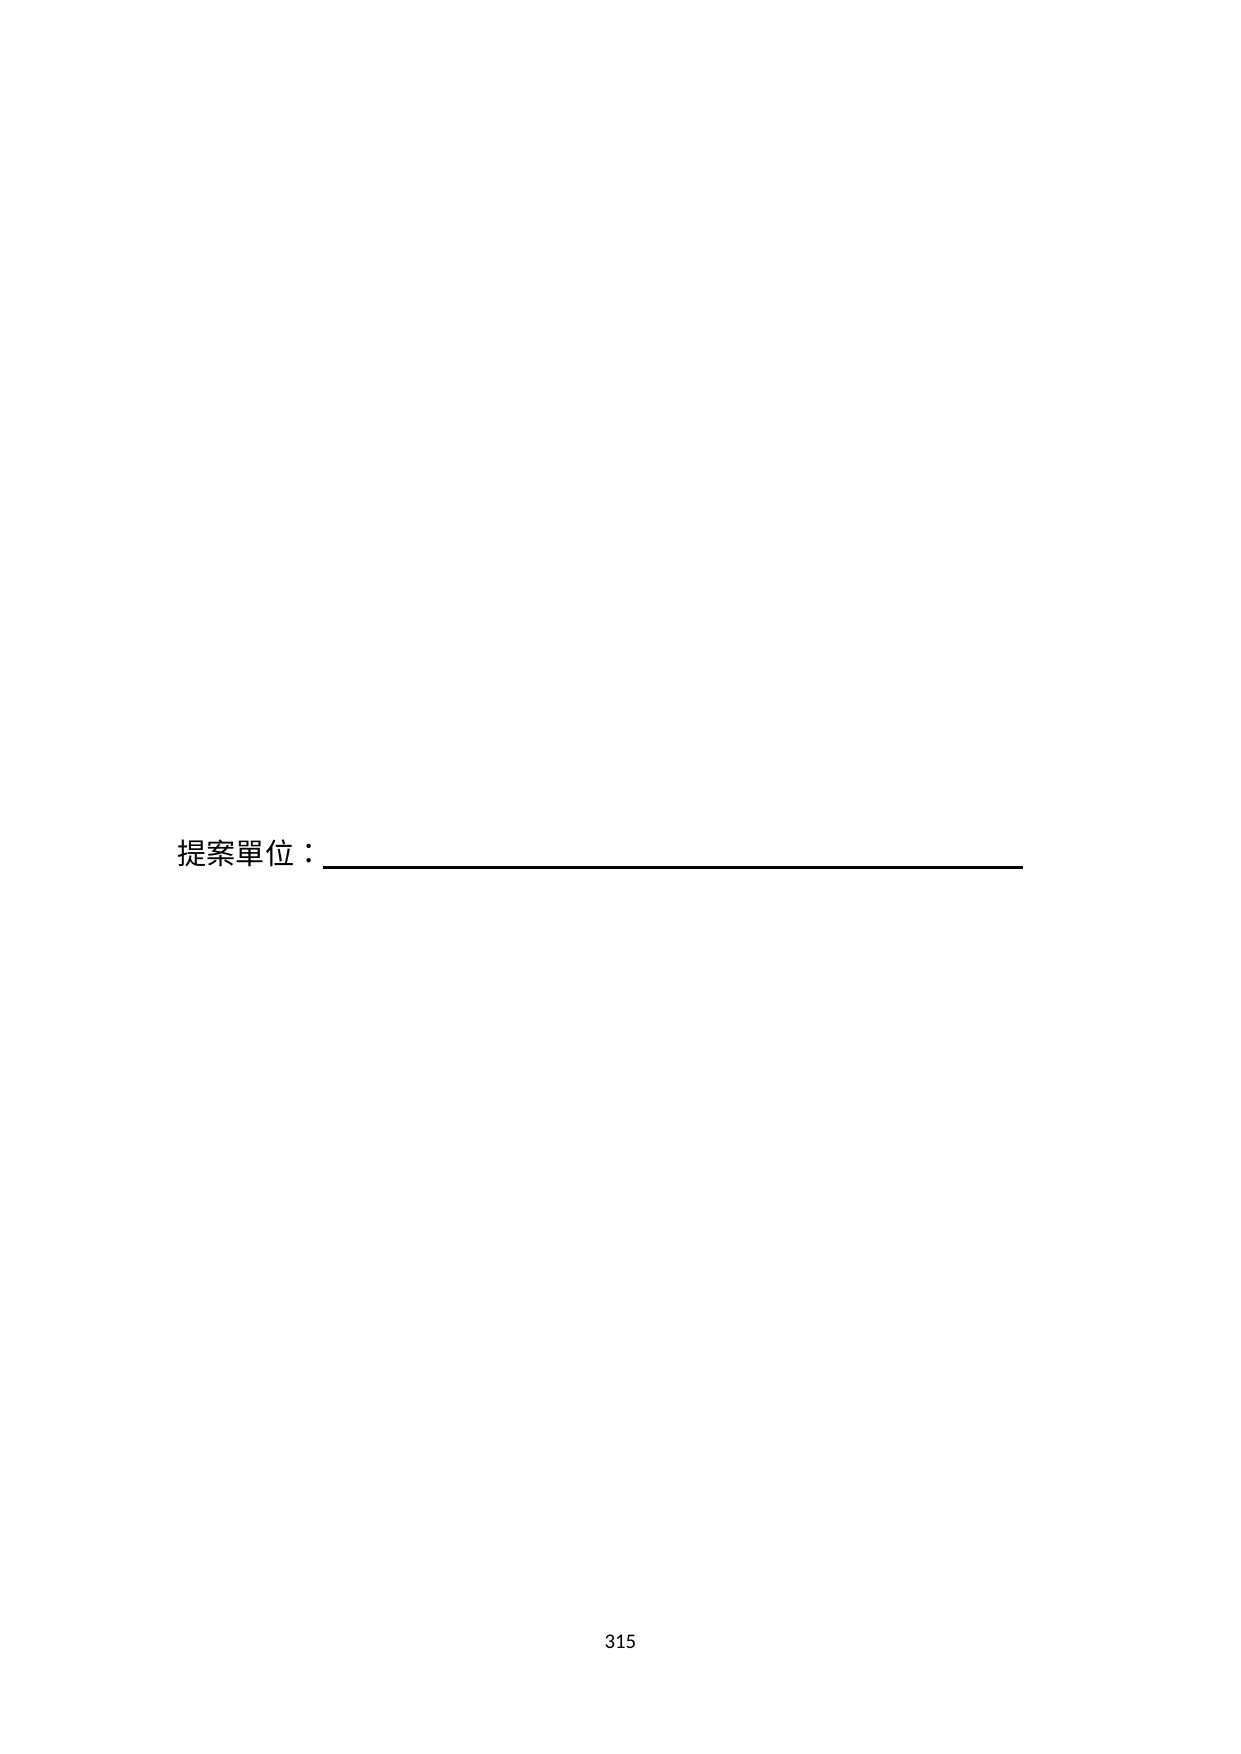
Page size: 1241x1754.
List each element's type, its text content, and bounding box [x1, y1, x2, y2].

text 提案單位： [177, 831, 1063, 872]
